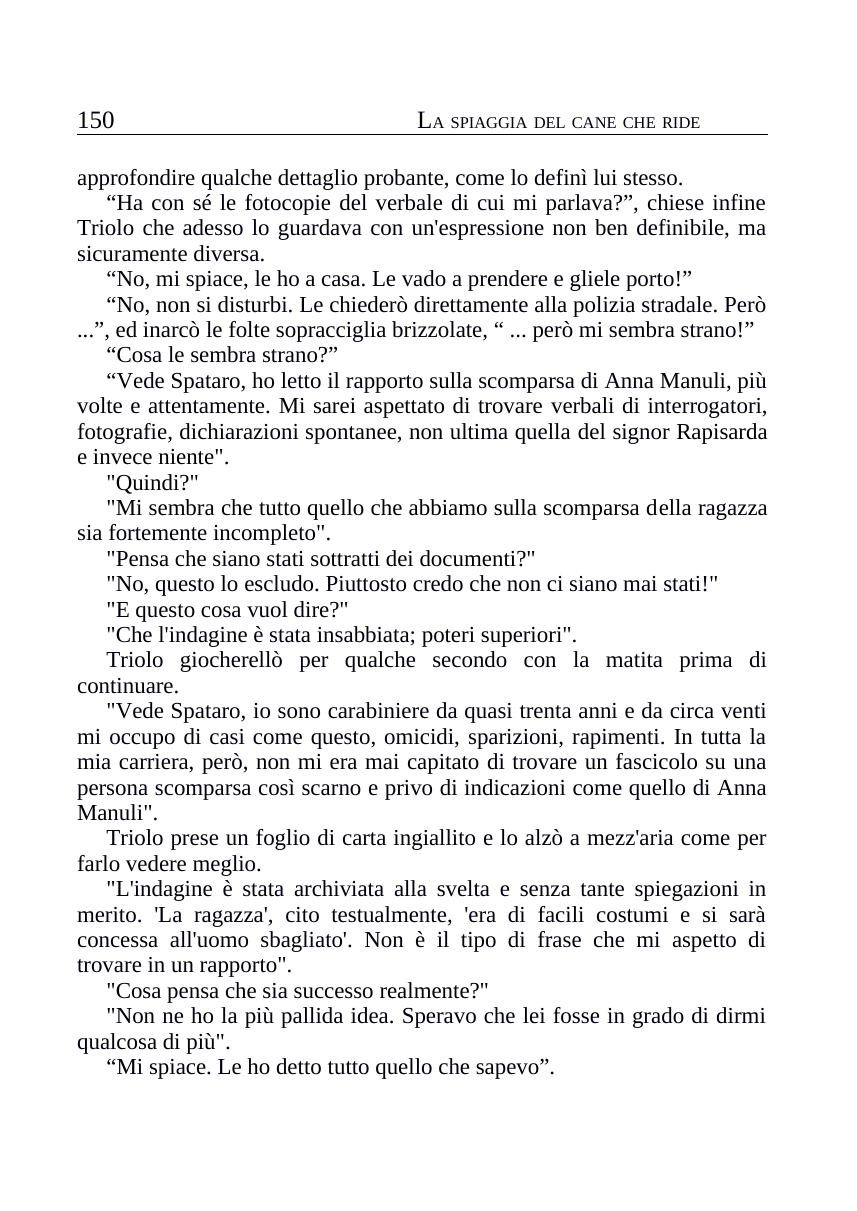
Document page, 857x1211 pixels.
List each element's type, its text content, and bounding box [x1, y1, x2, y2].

text “No, non si disturbi. Le chiederò direttamente alla polizia stradale. Però ...”, ed inarcò le folte sopracciglia brizzolate, “ ... però mi sembra strano!” [77, 292, 768, 342]
text "Cosa pensa che sia successo realmente?" [77, 978, 768, 1003]
text “Vede Spataro, ho letto il rapporto sulla scomparsa di Anna Manuli, più volte e attentamente. Mi sarei aspettato di trovare verbali di interrogatori, fotografie, dichiarazioni spontanee, non ultima quella del signor Rapisarda e invece niente". [77, 368, 768, 469]
text approfondire qualche dettaglio probante, come lo definì lui stesso. [77, 164, 768, 190]
text "Pensa che siano stati sottratti dei documenti?" [77, 546, 768, 571]
text Triolo prese un foglio di carta ingiallito e lo alzò a mezz'aria come per farlo vedere meglio. [77, 825, 768, 876]
text "E questo cosa vuol dire?" [77, 597, 768, 622]
text "Che l'indagine è stata insabbiata; poteri superiori". [77, 622, 768, 647]
text "No, questo lo escludo. Piuttosto credo che non ci siano mai stati!" [77, 571, 768, 597]
text “No, mi spiace, le ho a casa. Le vado a prendere e gliele porto!” [77, 266, 768, 292]
text “Cosa le sembra strano?” [77, 342, 768, 368]
text Triolo giocherellò per qualche secondo con la matita prima di continuare. [77, 647, 768, 698]
text "Mi sembra che tutto quello che abbiamo sulla scomparsa della ragazza sia fortemente incompleto". [77, 495, 768, 546]
text “Mi spiace. Le ho detto tutto quello che sapevo”. [77, 1054, 768, 1079]
text “Ha con sé le fotocopie del verbale di cui mi parlava?”, chiese infine Triolo che adesso lo guardava con un'espressione non ben definibile, ma sicuramente diversa. [77, 190, 768, 266]
text "L'indagine è stata archiviata alla svelta e senza tante spiegazioni in merito. 'La ragazza', cito testualmente, 'era di facili costumi e si sarà concessa all'uomo sbagliato'. Non è il tipo di frase che mi aspetto di trovare in un rapporto". [77, 876, 768, 978]
text "Vede Spataro, io sono carabiniere da quasi trenta anni e da circa venti mi occupo di casi come questo, omicidi, sparizioni, rapimenti. In tutta la mia carriera, però, non mi era mai capitato di trovare un fascicolo su una persona scomparsa così scarno e privo di indicazioni come quello di Anna Manuli". [77, 698, 768, 825]
text "Non ne ho la più pallida idea. Speravo che lei fosse in grado di dirmi qualcosa di più". [77, 1003, 768, 1054]
text "Quindi?" [77, 469, 768, 495]
